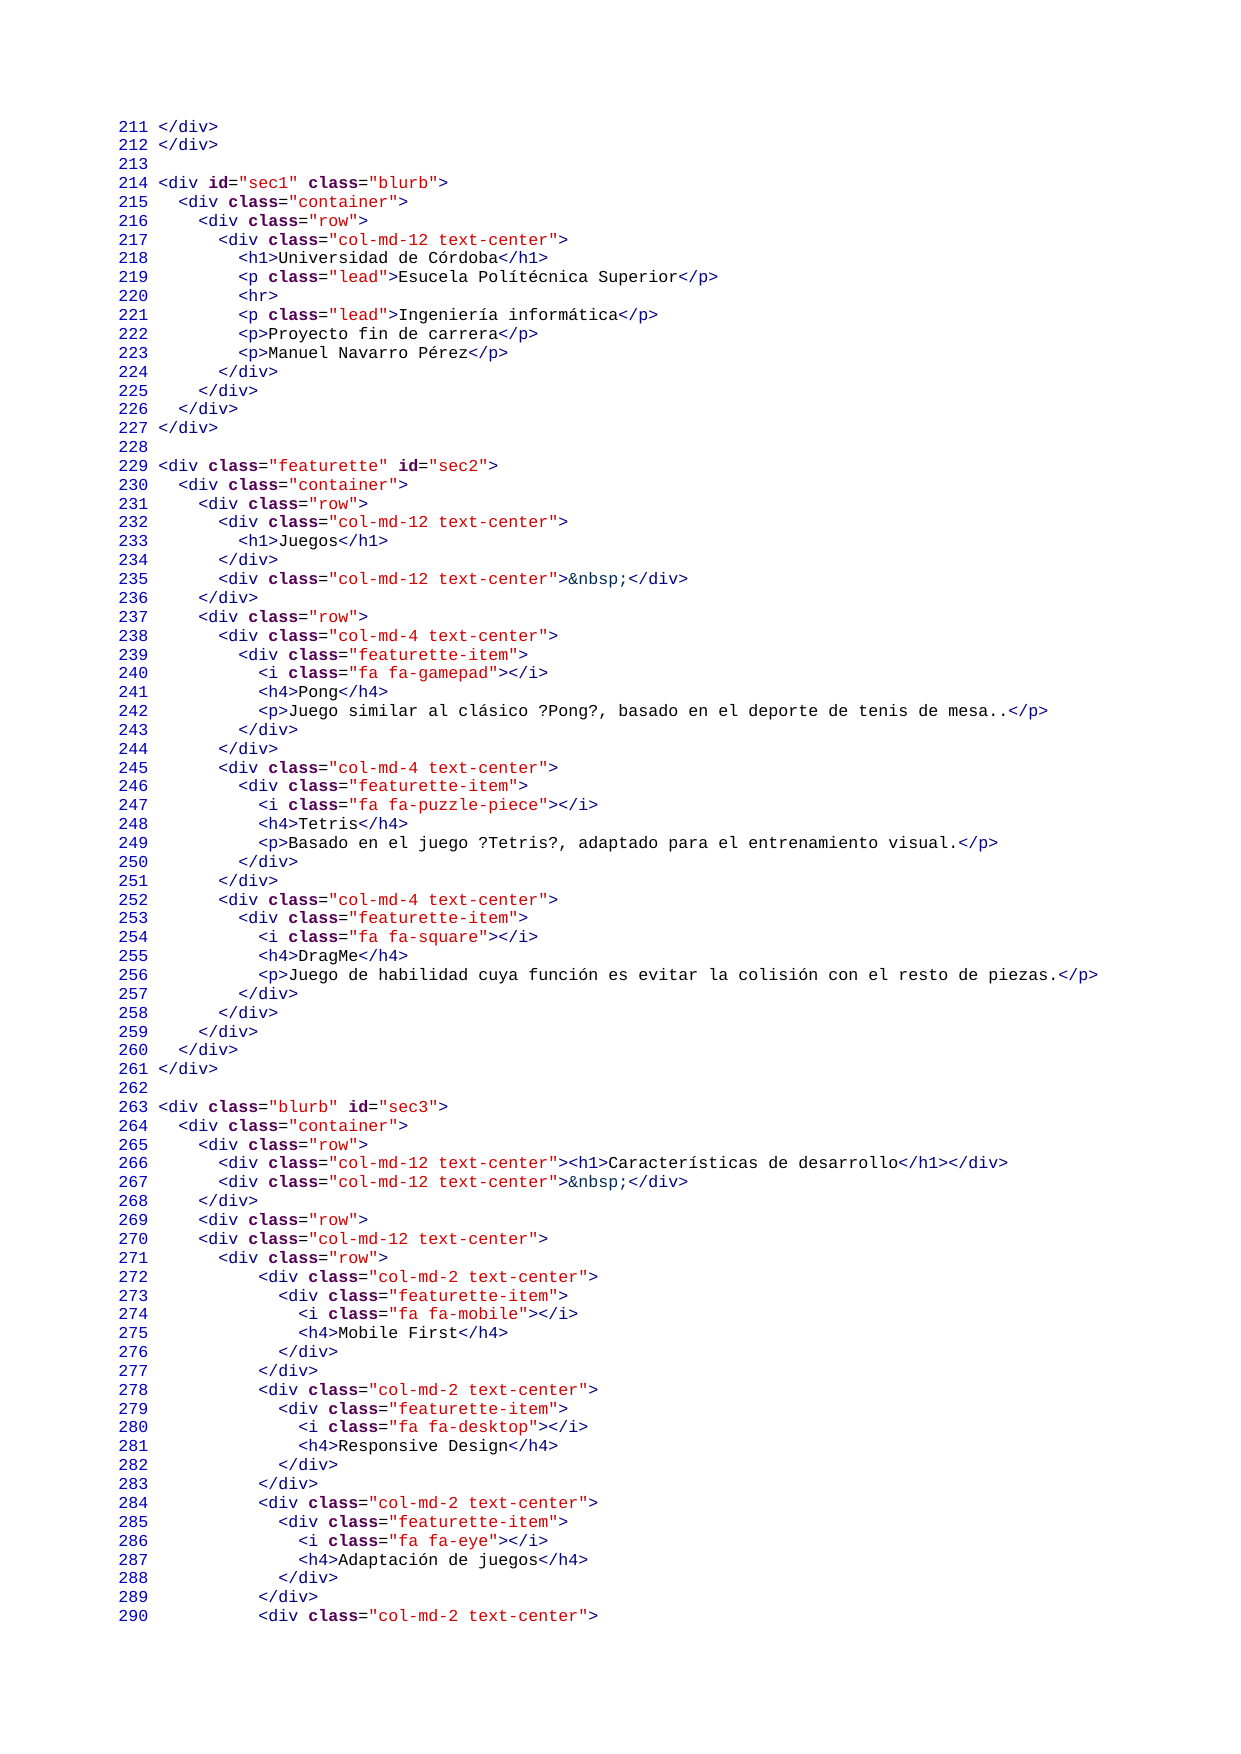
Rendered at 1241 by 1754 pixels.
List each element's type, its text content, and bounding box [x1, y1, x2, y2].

text 224 </div> [118, 363, 1122, 382]
text 283 </div> [118, 1476, 1122, 1494]
text 268 </div> [118, 1193, 1122, 1212]
text 252 <div class="col-md-4 text-center"> [118, 891, 1122, 910]
text 229 <div class="featurette" id="sec2"> [118, 457, 1122, 476]
text 226 </div> [118, 401, 1122, 420]
text 225 </div> [118, 382, 1122, 401]
text 276 </div> [118, 1344, 1122, 1362]
text 217 <div class="col-md-12 text-center"> [118, 231, 1122, 250]
text 266 <div class="col-md-12 text-center"><h1>Características de desarrollo</h1></div> [118, 1155, 1122, 1174]
text 243 </div> [118, 721, 1122, 740]
text 245 <div class="col-md-4 text-center"> [118, 759, 1122, 778]
text 255 <h4>DragMe</h4> [118, 948, 1122, 967]
text 253 <div class="featurette-item"> [118, 910, 1122, 929]
text 285 <div class="featurette-item"> [118, 1513, 1122, 1532]
text 275 <h4>Mobile First</h4> [118, 1325, 1122, 1344]
text 220 <hr> [118, 288, 1122, 307]
text 280 <i class="fa fa-desktop"></i> [118, 1419, 1122, 1438]
text 281 <h4>Responsive Design</h4> [118, 1438, 1122, 1457]
text 274 <i class="fa fa-mobile"></i> [118, 1306, 1122, 1325]
text 214 <div id="sec1" class="blurb"> [118, 175, 1122, 193]
text 227 </div> [118, 420, 1122, 439]
text 236 </div> [118, 589, 1122, 608]
text 213 [118, 156, 1122, 175]
text 247 <i class="fa fa-puzzle-piece"></i> [118, 797, 1122, 816]
text 223 <p>Manuel Navarro Pérez</p> [118, 344, 1122, 363]
text 221 <p class="lead">Ingeniería informática</p> [118, 307, 1122, 326]
text 233 <h1>Juegos</h1> [118, 533, 1122, 552]
text 219 <p class="lead">Esucela Polítécnica Superior</p> [118, 269, 1122, 288]
text 258 </div> [118, 1004, 1122, 1023]
text 270 <div class="col-md-12 text-center"> [118, 1231, 1122, 1249]
text 289 </div> [118, 1589, 1122, 1608]
text 228 [118, 439, 1122, 457]
text 267 <div class="col-md-12 text-center">&nbsp;</div> [118, 1174, 1122, 1193]
text 218 <h1>Universidad de Córdoba</h1> [118, 250, 1122, 269]
text 288 </div> [118, 1570, 1122, 1589]
text 277 </div> [118, 1362, 1122, 1381]
text 215 <div class="container"> [118, 193, 1122, 212]
text 272 <div class="col-md-2 text-center"> [118, 1268, 1122, 1287]
text 259 </div> [118, 1023, 1122, 1042]
text 250 </div> [118, 853, 1122, 872]
text 290 <div class="col-md-2 text-center"> [118, 1608, 1122, 1626]
text 256 <p>Juego de habilidad cuya función es evitar la colisión con el resto de piezas.</p> [118, 967, 1122, 985]
text 212 </div> [118, 137, 1122, 156]
text 269 <div class="row"> [118, 1212, 1122, 1231]
text 263 <div class="blurb" id="sec3"> [118, 1098, 1122, 1117]
text 238 <div class="col-md-4 text-center"> [118, 627, 1122, 646]
text 261 </div> [118, 1061, 1122, 1080]
text 240 <i class="fa fa-gamepad"></i> [118, 665, 1122, 684]
text 237 <div class="row"> [118, 608, 1122, 627]
text 284 <div class="col-md-2 text-center"> [118, 1494, 1122, 1513]
text 235 <div class="col-md-12 text-center">&nbsp;</div> [118, 571, 1122, 589]
text 282 </div> [118, 1457, 1122, 1476]
text 254 <i class="fa fa-square"></i> [118, 929, 1122, 948]
text 211 </div> [118, 118, 1122, 137]
text 230 <div class="container"> [118, 476, 1122, 495]
text 273 <div class="featurette-item"> [118, 1287, 1122, 1306]
text 234 </div> [118, 552, 1122, 571]
text 246 <div class="featurette-item"> [118, 778, 1122, 797]
text 279 <div class="featurette-item"> [118, 1400, 1122, 1419]
text 271 <div class="row"> [118, 1249, 1122, 1268]
text 287 <h4>Adaptación de juegos</h4> [118, 1551, 1122, 1570]
text 249 <p>Basado en el juego ?Tetris?, adaptado para el entrenamiento visual.</p> [118, 834, 1122, 853]
text 257 </div> [118, 985, 1122, 1004]
text 241 <h4>Pong</h4> [118, 684, 1122, 703]
text 231 <div class="row"> [118, 495, 1122, 514]
text 239 <div class="featurette-item"> [118, 646, 1122, 665]
text 244 </div> [118, 740, 1122, 759]
text 260 </div> [118, 1042, 1122, 1061]
text 278 <div class="col-md-2 text-center"> [118, 1381, 1122, 1400]
text 222 <p>Proyecto fin de carrera</p> [118, 326, 1122, 344]
text 216 <div class="row"> [118, 212, 1122, 231]
text 242 <p>Juego similar al clásico ?Pong?, basado en el deporte de tenis de mesa..</p> [118, 703, 1122, 721]
text 286 <i class="fa fa-eye"></i> [118, 1532, 1122, 1551]
text 262 [118, 1080, 1122, 1098]
text 265 <div class="row"> [118, 1136, 1122, 1155]
text 264 <div class="container"> [118, 1117, 1122, 1136]
text 248 <h4>Tetris</h4> [118, 816, 1122, 834]
text 251 </div> [118, 872, 1122, 891]
text 232 <div class="col-md-12 text-center"> [118, 514, 1122, 533]
